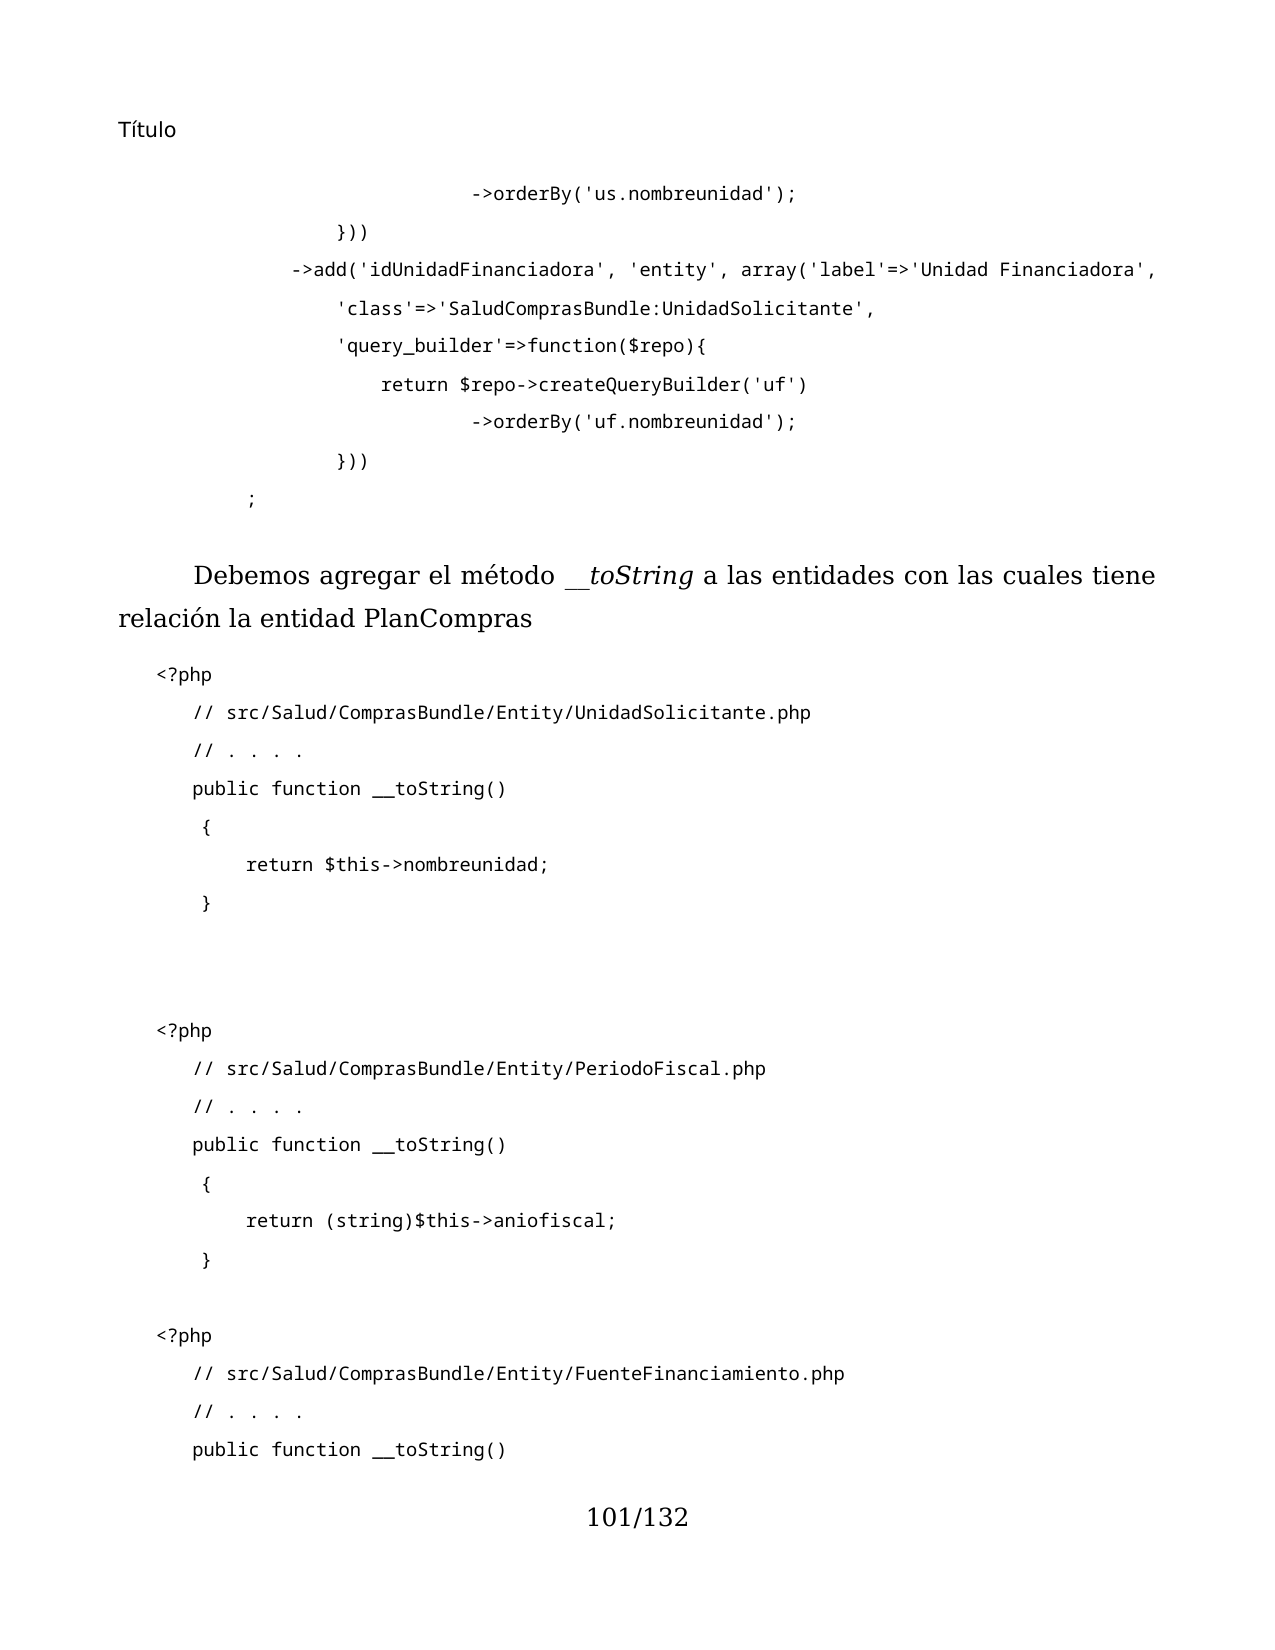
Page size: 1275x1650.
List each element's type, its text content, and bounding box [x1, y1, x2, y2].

text ; [118, 485, 1157, 510]
text public function __toString() [118, 1436, 1157, 1461]
text public function __toString() [118, 1132, 1157, 1157]
text Debemos agregar el método __toString a las entidades con las cuales tiene relación la entidad PlanCompras [118, 561, 1157, 634]
text } [118, 889, 1157, 914]
text { [118, 813, 1157, 838]
text <?php [118, 1018, 1157, 1043]
text ->orderBy('uf.nombreunidad'); [118, 409, 1157, 434]
text // src/Salud/ComprasBundle/Entity/PeriodoFiscal.php [118, 1056, 1157, 1081]
text public function __toString() [118, 775, 1157, 801]
text 'class'=>'SaludComprasBundle:UnidadSolicitante', [118, 295, 1157, 320]
text 'query_builder'=>function($repo){ [118, 333, 1157, 358]
text // . . . . [118, 1398, 1157, 1423]
text // src/Salud/ComprasBundle/Entity/UnidadSolicitante.php [118, 699, 1157, 724]
text return (string)$this->aniofiscal; [118, 1208, 1157, 1233]
text ->orderBy('us.nombreunidad'); [118, 181, 1157, 206]
text })) [118, 219, 1157, 244]
text { [118, 1170, 1157, 1195]
text // . . . . [118, 737, 1157, 762]
text // src/Salud/ComprasBundle/Entity/FuenteFinanciamiento.php [118, 1360, 1157, 1385]
text } [118, 1246, 1157, 1271]
text <?php [118, 661, 1157, 686]
text })) [118, 447, 1157, 472]
text // . . . . [118, 1094, 1157, 1119]
text return $this->nombreunidad; [118, 851, 1157, 877]
text return $repo->createQueryBuilder('uf') [118, 371, 1157, 396]
text <?php [118, 1322, 1157, 1347]
text ->add('idUnidadFinanciadora', 'entity', array('label'=>'Unidad Financiadora', [118, 257, 1157, 282]
